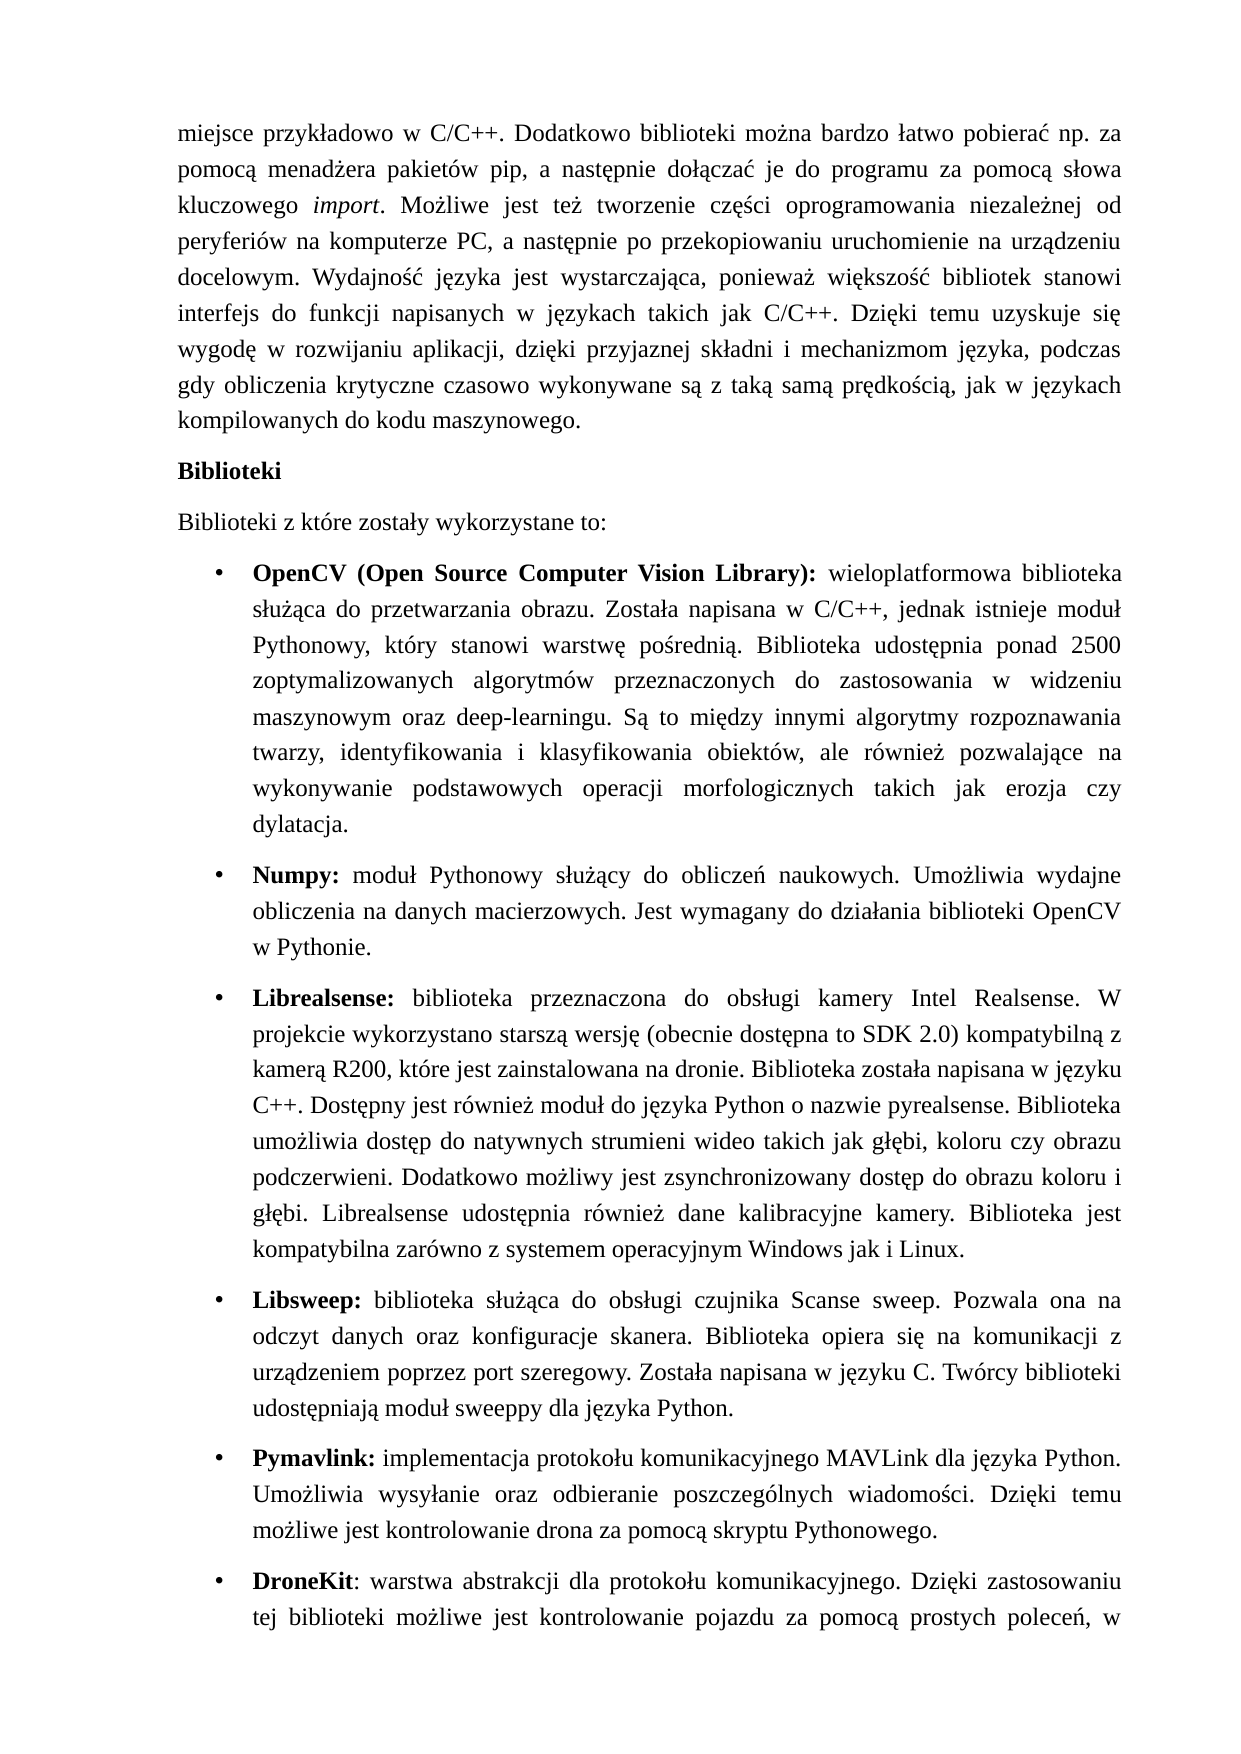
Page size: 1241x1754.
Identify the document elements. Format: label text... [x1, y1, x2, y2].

text Biblioteki [177, 456, 1122, 485]
text miejsce przykładowo w C/C++. Dodatkowo biblioteki można bardzo łatwo pobierać np. za pomocą menadżera pakietów pip, a następnie dołączać je do programu za pomocą słowa kluczowego import. Możliwe jest też tworzenie części oprogramowania niezależnej od peryferiów na komputerze PC, a następnie po przekopiowaniu uruchomienie na urządzeniu docelowym. Wydajność języka jest wystarczająca, ponieważ większość bibliotek stanowi interfejs do funkcji napisanych w językach takich jak C/C++. Dzięki temu uzyskuje się wygodę w rozwijaniu aplikacji, dzięki przyjaznej składni i mechanizmom języka, podczas gdy obliczenia krytyczne czasowo wykonywane są z taką samą prędkością, jak w językach kompilowanych do kodu maszynowego. [177, 118, 1122, 434]
text Biblioteki z które zostały wykorzystane to: [177, 507, 1122, 536]
list DroneKit: warstwa abstrakcji dla protokołu komunikacyjnego. Dzięki zastosowaniu tej biblioteki możliwe jest kontrolowanie pojazdu za pomocą prostych poleceń, w [215, 1566, 1122, 1631]
list OpenCV (Open Source Computer Vision Library): wieloplatformowa biblioteka służąca do przetwarzania obrazu. Została napisana w C/C++, jednak istnieje moduł Pythonowy, który stanowi warstwę pośrednią. Biblioteka udostępnia ponad 2500 zoptymalizowanych algorytmów przeznaczonych do zastosowania w widzeniu maszynowym oraz deep-learningu. Są to między innymi algorytmy rozpoznawania twarzy, identyfikowania i klasyfikowania obiektów, ale również pozwalające na wykonywanie podstawowych operacji morfologicznych takich jak erozja czy dylatacja. [215, 558, 1122, 838]
list Librealsense: biblioteka przeznaczona do obsługi kamery Intel Realsense. W projekcie wykorzystano starszą wersję (obecnie dostępna to SDK 2.0) kompatybilną z kamerą R200, które jest zainstalowana na dronie. Biblioteka została napisana w języku C++. Dostępny jest również moduł do języka Python o nazwie pyrealsense. Biblioteka umożliwia dostęp do natywnych strumieni wideo takich jak głębi, koloru czy obrazu podczerwieni. Dodatkowo możliwy jest zsynchronizowany dostęp do obrazu koloru i głębi. Librealsense udostępnia również dane kalibracyjne kamery. Biblioteka jest kompatybilna zarówno z systemem operacyjnym Windows jak i Linux. [215, 983, 1122, 1263]
list Numpy: moduł Pythonowy służący do obliczeń naukowych. Umożliwia wydajne obliczenia na danych macierzowych. Jest wymagany do działania biblioteki OpenCV w Pythonie. [215, 860, 1122, 961]
list Libsweep: biblioteka służąca do obsługi czujnika Scanse sweep. Pozwala ona na odczyt danych oraz konfiguracje skanera. Biblioteka opiera się na komunikacji z urządzeniem poprzez port szeregowy. Została napisana w języku C. Twórcy biblioteki udostępniają moduł sweeppy dla języka Python. [215, 1285, 1122, 1422]
list Pymavlink: implementacja protokołu komunikacyjnego MAVLink dla języka Python. Umożliwia wysyłanie oraz odbieranie poszczególnych wiadomości. Dzięki temu możliwe jest kontrolowanie drona za pomocą skryptu Pythonowego. [215, 1443, 1122, 1544]
